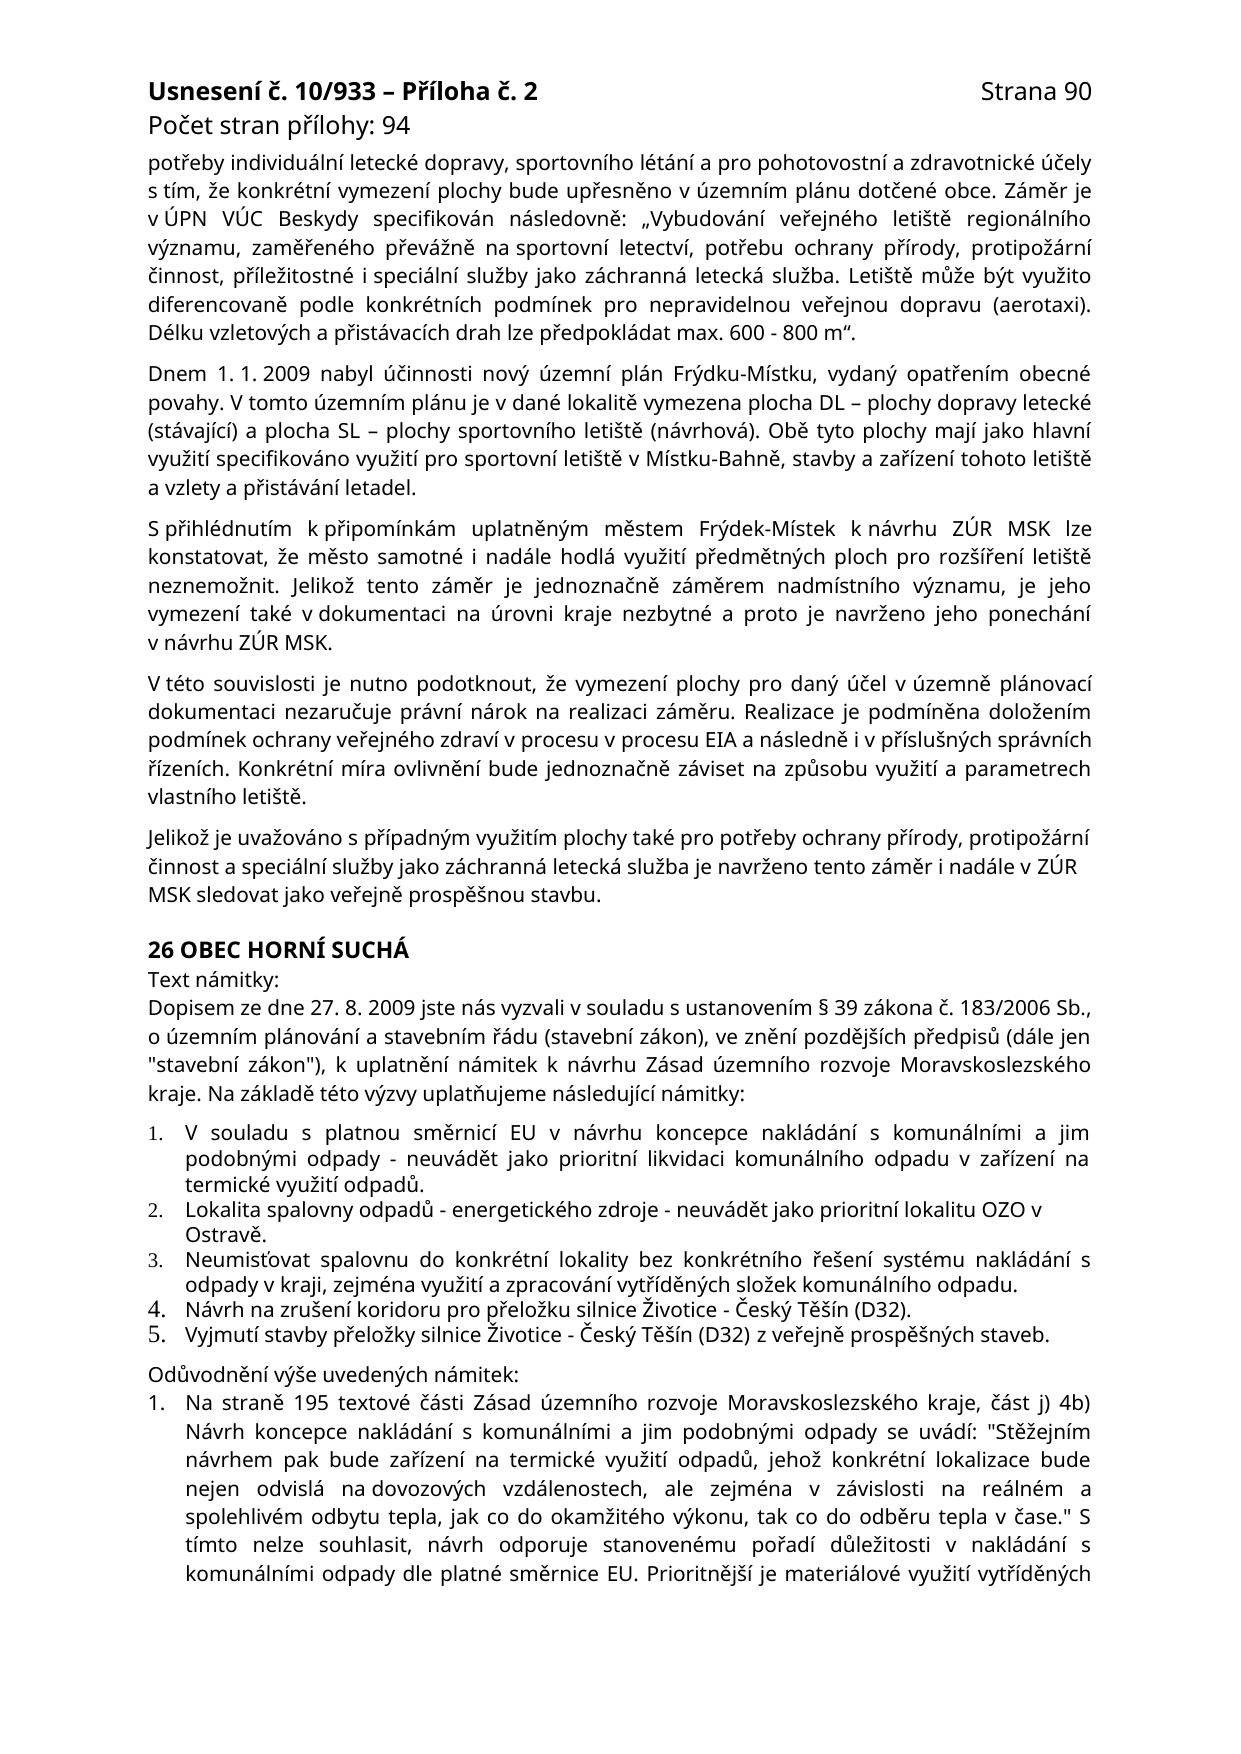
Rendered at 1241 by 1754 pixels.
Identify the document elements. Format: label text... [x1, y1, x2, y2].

text Dopisem ze dne 27. 8. 2009 jste nás vyzvali v souladu s ustanovením § 39 zákona č. 183/2006 Sb., o územním plánování a stavebním řádu (stavební zákon), ve znění pozdějších předpisů (dále jen "stavební zákon"), k uplatnění námitek k návrhu Zásad územního rozvoje Moravskoslezského kraje. Na základě této výzvy uplatňujeme následující námitky: [148, 993, 1092, 1107]
text Dnem 1. 1. 2009 nabyl účinnosti nový územní plán Frýdku-Místku, vydaný opatřením obecné povahy. V tomto územním plánu je v dané lokalitě vymezena plocha DL – plochy dopravy letecké (stávající) a plocha SL – plochy sportovního letiště (návrhová). Obě tyto plochy mají jako hlavní využití specifikováno využití pro sportovní letiště v Místku-Bahně, stavby a zařízení tohoto letiště a vzlety a přistávání letadel. [148, 359, 1092, 501]
list Na straně 195 textové části Zásad územního rozvoje Moravskoslezského kraje, část j) 4b) Návrh koncepce nakládání s komunálními a jim podobnými odpady se uvádí: "Stěžejním návrhem pak bude zařízení na termické využití odpadů, jehož konkrétní lokalizace bude nejen odvislá na dovozových vzdálenostech, ale zejména v závislosti na reálném a spolehlivém odbytu tepla, jak co do okamžitého výkonu, tak co do odběru tepla v čase." S tímto nelze souhlasit, návrh odporuje stanovenému pořadí důležitosti v nakládání s komunálními odpady dle platné směrnice EU. Prioritnější je materiálové využití vytříděných [148, 1388, 1092, 1587]
text S přihlédnutím k připomínkám uplatněným městem Frýdek-Místek k návrhu ZÚR MSK lze konstatovat, že město samotné i nadále hodlá využití předmětných ploch pro rozšíření letiště neznemožnit. Jelikož tento záměr je jednoznačně záměrem nadmístního významu, je jeho vymezení také v dokumentaci na úrovni kraje nezbytné a proto je navrženo jeho ponechání v návrhu ZÚR MSK. [148, 514, 1092, 656]
list Vyjmutí stavby přeložky silnice Životice - Český Těšín (D32) z veřejně prospěšných staveb. [148, 1322, 1092, 1347]
text Jelikož je uvažováno s případným využitím plochy také pro potřeby ochrany přírody, protipožární činnost a speciální služby jako záchranná letecká služba je navrženo tento záměr i nadále v ZÚR MSK sledovat jako veřejně prospěšnou stavbu. [148, 823, 1092, 909]
list Neumisťovat spalovnu do konkrétní lokality bez konkrétního řešení systému nakládání s odpady v kraji, zejména využití a zpracování vytříděných složek komunálního odpadu. [148, 1247, 1092, 1297]
list Lokalita spalovny odpadů - energetického zdroje - neuvádět jako prioritní lokalitu OZO v Ostravě. [148, 1197, 1092, 1247]
list V souladu s platnou směrnicí EU v návrhu koncepce nakládání s komunálními a jim podobnými odpady - neuvádět jako prioritní likvidaci komunálního odpadu v zařízení na termické využití odpadů. [148, 1119, 1091, 1197]
text 26 Obec Horní Suchá [148, 934, 1092, 965]
text potřeby individuální letecké dopravy, sportovního létání a pro pohotovostní a zdravotnické účely s tím, že konkrétní vymezení plochy bude upřesněno v územním plánu dotčené obce. Záměr je v ÚPN VÚC Beskydy specifikován následovně: „Vybudování veřejného letiště regionálního významu, zaměřeného převážně na sportovní letectví, potřebu ochrany přírody, protipožární činnost, příležitostné i speciální služby jako záchranná letecká služba. Letiště může být využito diferencovaně podle konkrétních podmínek pro nepravidelnou veřejnou dopravu (aerotaxi). Délku vzletových a přistávacích drah lze předpokládat max. 600 - 800 m“. [148, 148, 1092, 347]
text Odůvodnění výše uvedených námitek: [148, 1360, 1092, 1388]
text Text námitky: [148, 965, 1092, 993]
text V této souvislosti je nutno podotknout, že vymezení plochy pro daný účel v územně plánovací dokumentaci nezaručuje právní nárok na realizaci záměru. Realizace je podmíněna doložením podmínek ochrany veřejného zdraví v procesu v procesu EIA a následně i v příslušných správních řízeních. Konkrétní míra ovlivnění bude jednoznačně záviset na způsobu využití a parametrech vlastního letiště. [148, 669, 1092, 811]
list Návrh na zrušení koridoru pro přeložku silnice Životice - Český Těšín (D32). [148, 1297, 1092, 1322]
